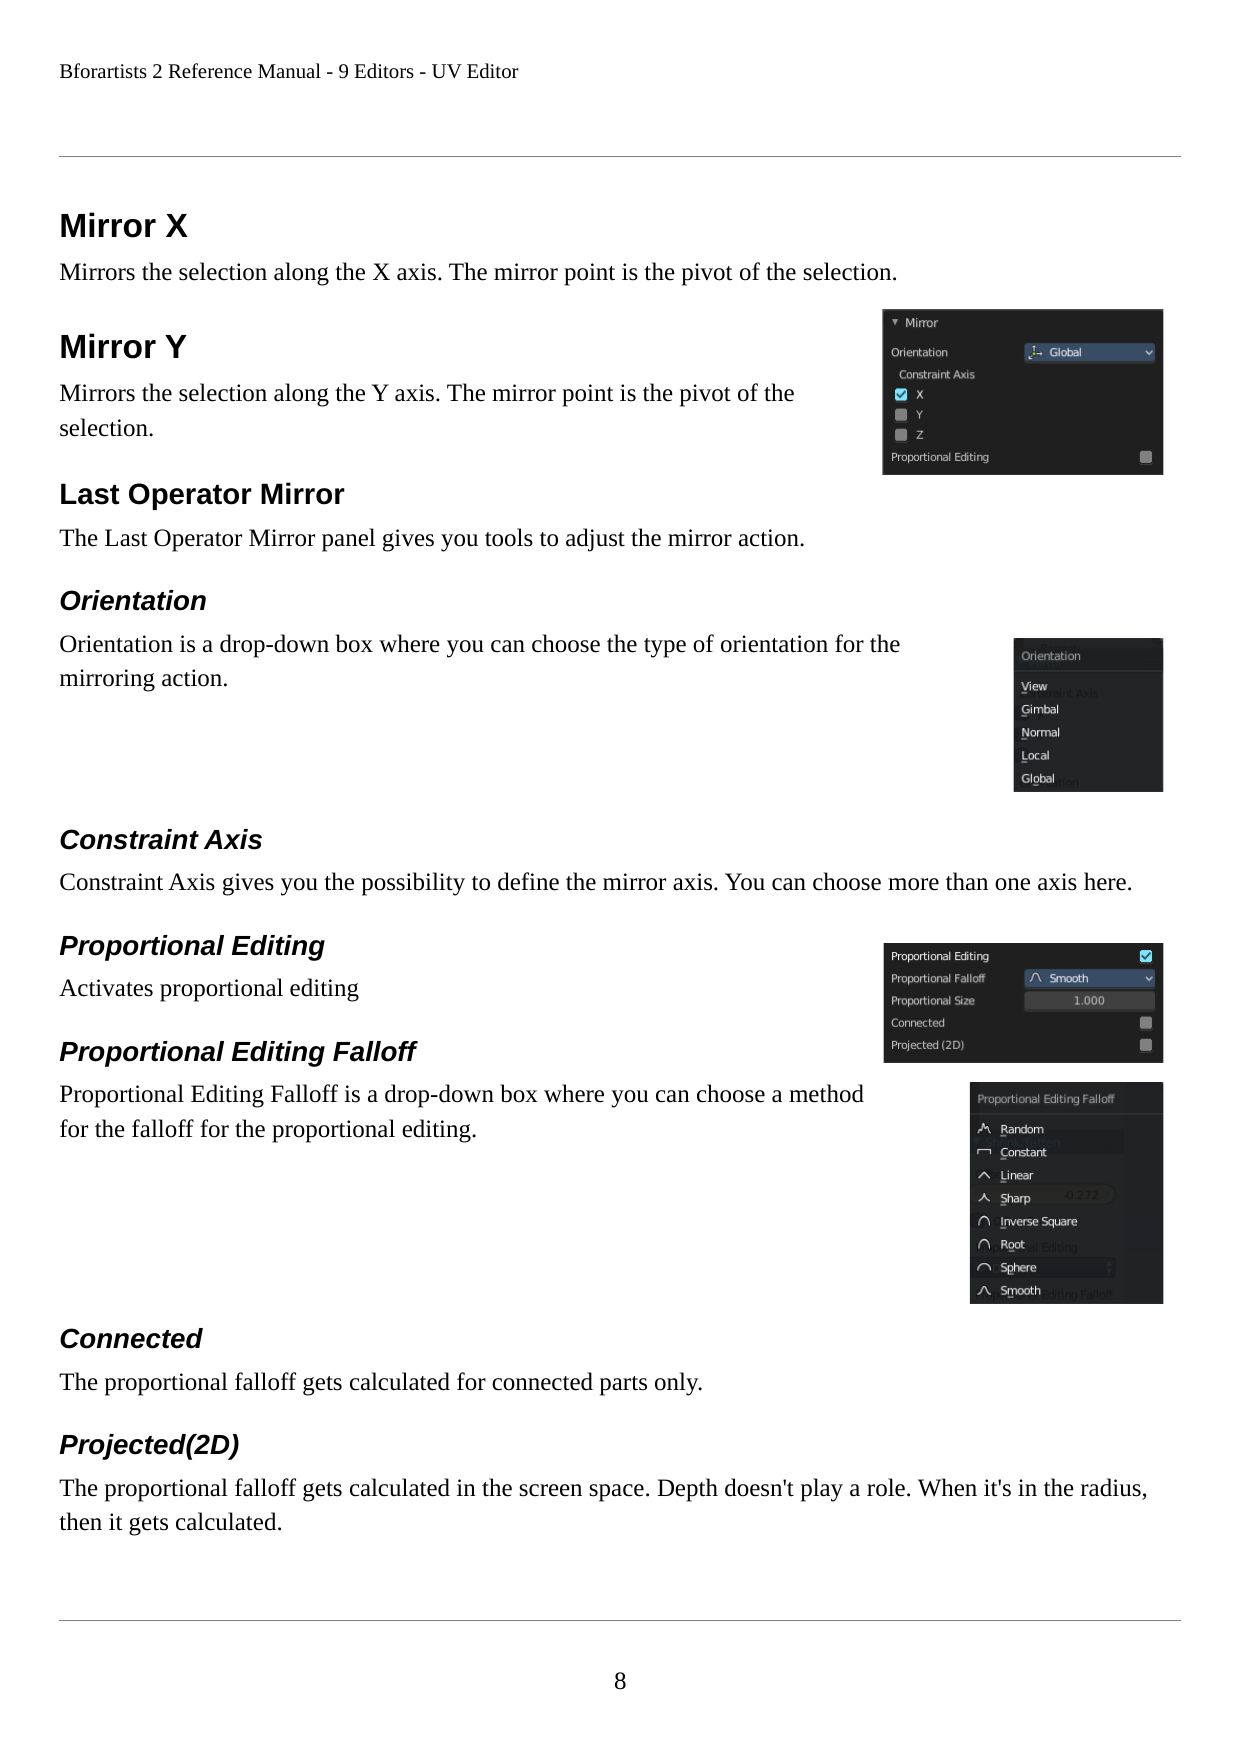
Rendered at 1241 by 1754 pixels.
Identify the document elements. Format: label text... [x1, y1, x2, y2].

subtitle Constraint Axis [59, 823, 1181, 855]
subtitle [1164, 327, 1181, 366]
subtitle Mirror Y [59, 327, 882, 366]
picture [969, 1082, 1164, 1304]
text The proportional falloff gets calculated for connected parts only. [59, 1367, 1181, 1396]
text Mirrors the selection along the X axis. The mirror point is the pivot of the selection. [59, 257, 1181, 286]
subtitle Orientation [59, 584, 1181, 616]
text Activates proportional editing [59, 973, 883, 1002]
text Mirrors the selection along the Y axis. The mirror point is the pivot of the selection. [59, 378, 882, 442]
picture [882, 309, 1164, 475]
text The proportional falloff gets calculated in the screen space. Depth doesn't play a role. When it's in the radius, then it gets calculated. [59, 1473, 1181, 1536]
text Proportional Editing Falloff is a drop-down box where you can choose a method for the falloff for the proportional editing. [59, 1079, 1181, 1142]
subtitle Proportional Editing Falloff [59, 1035, 1181, 1067]
subtitle Last Operator Mirror [59, 477, 1181, 510]
text Constraint Axis gives you the possibility to define the mirror axis. You can choose more than one axis here. [59, 867, 1181, 896]
subtitle Proportional Editing [59, 929, 1181, 961]
picture [883, 943, 1164, 1063]
subtitle Mirror X [59, 206, 1181, 245]
text The Last Operator Mirror panel gives you tools to adjust the mirror action. [59, 523, 1181, 552]
subtitle Projected(2D) [59, 1428, 1181, 1460]
text Orientation is a drop-down box where you can choose the type of orientation for the mirroring action. [59, 629, 1181, 692]
picture [1013, 638, 1164, 792]
subtitle Connected [59, 1322, 1181, 1354]
